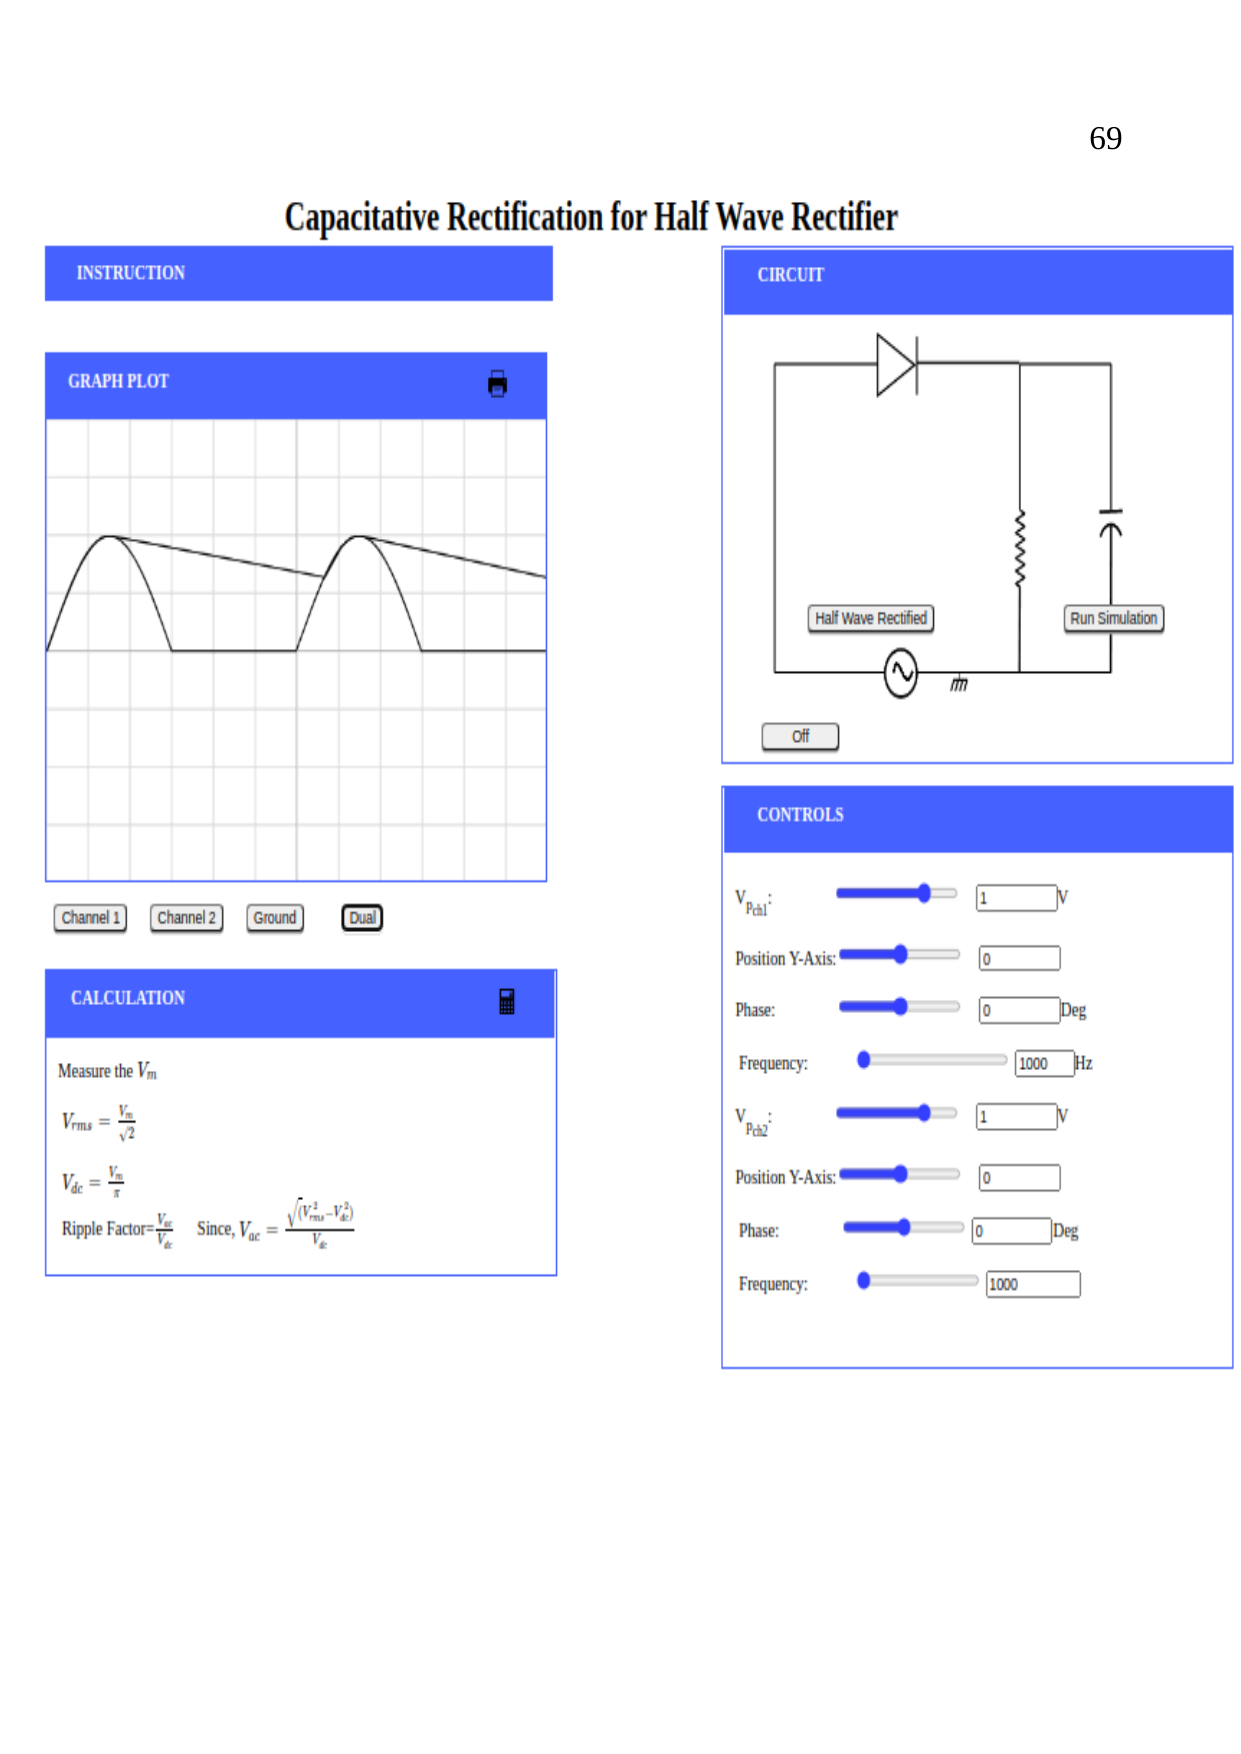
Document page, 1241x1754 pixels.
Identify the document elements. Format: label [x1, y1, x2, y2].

picture [38, 200, 1241, 1401]
